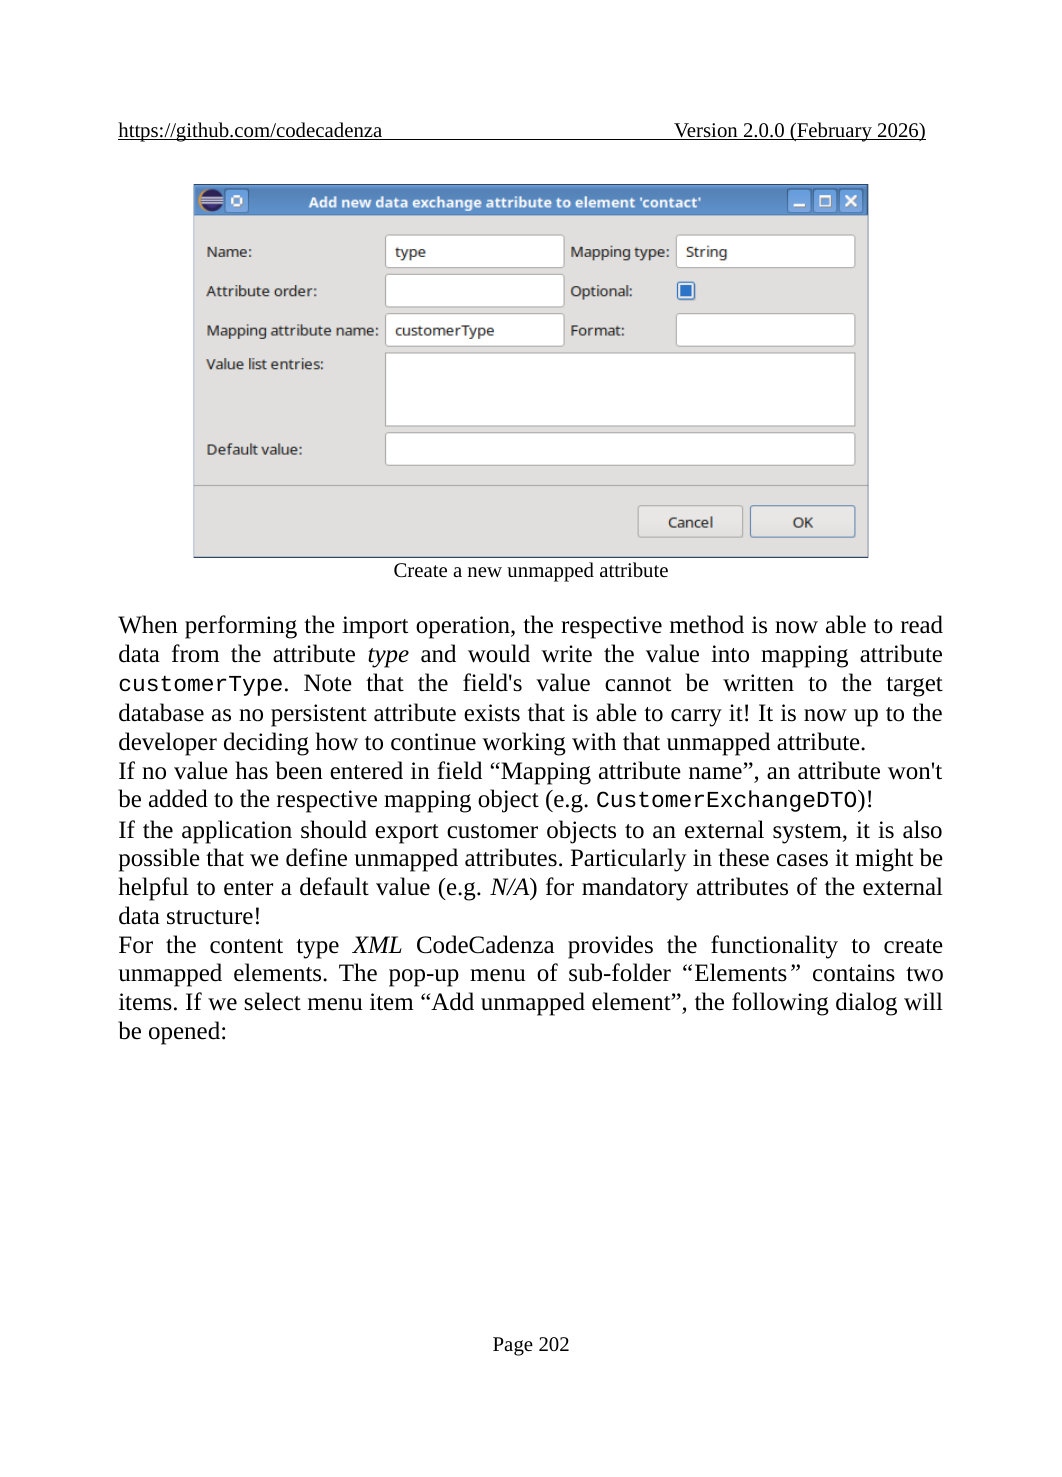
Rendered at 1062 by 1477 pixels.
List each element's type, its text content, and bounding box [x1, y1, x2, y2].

text Create a new unmapped attribute [193, 558, 868, 582]
text If the application should export customer objects to an external system, it is also possible that we define unmapped attributes. Particularly in these cases it might be helpful to enter a default value (e.g. N/A) for mandatory attributes of the external data structure! [118, 815, 944, 930]
text When performing the import operation, the respective method is now able to read data from the attribute type and would write the value into mapping attribute customerType. Note that the field's value cannot be written to the target database as no persistent attribute exists that is able to carry it! It is now up to the developer deciding how to continue working with that unmapped attribute. [118, 611, 944, 756]
picture [193, 184, 869, 558]
text If no value has been entered in field “Mapping attribute name”, an attribute won't be added to the respective mapping object (e.g. CustomerExchangeDTO)! [118, 756, 944, 815]
text For the content type XML CodeCadenza provides the functionality to create unmapped elements. The pop-up menu of sub-folder “Elements” contains two items. If we select menu item “Add unmapped element”, the following dialog will be opened: [118, 930, 944, 1045]
